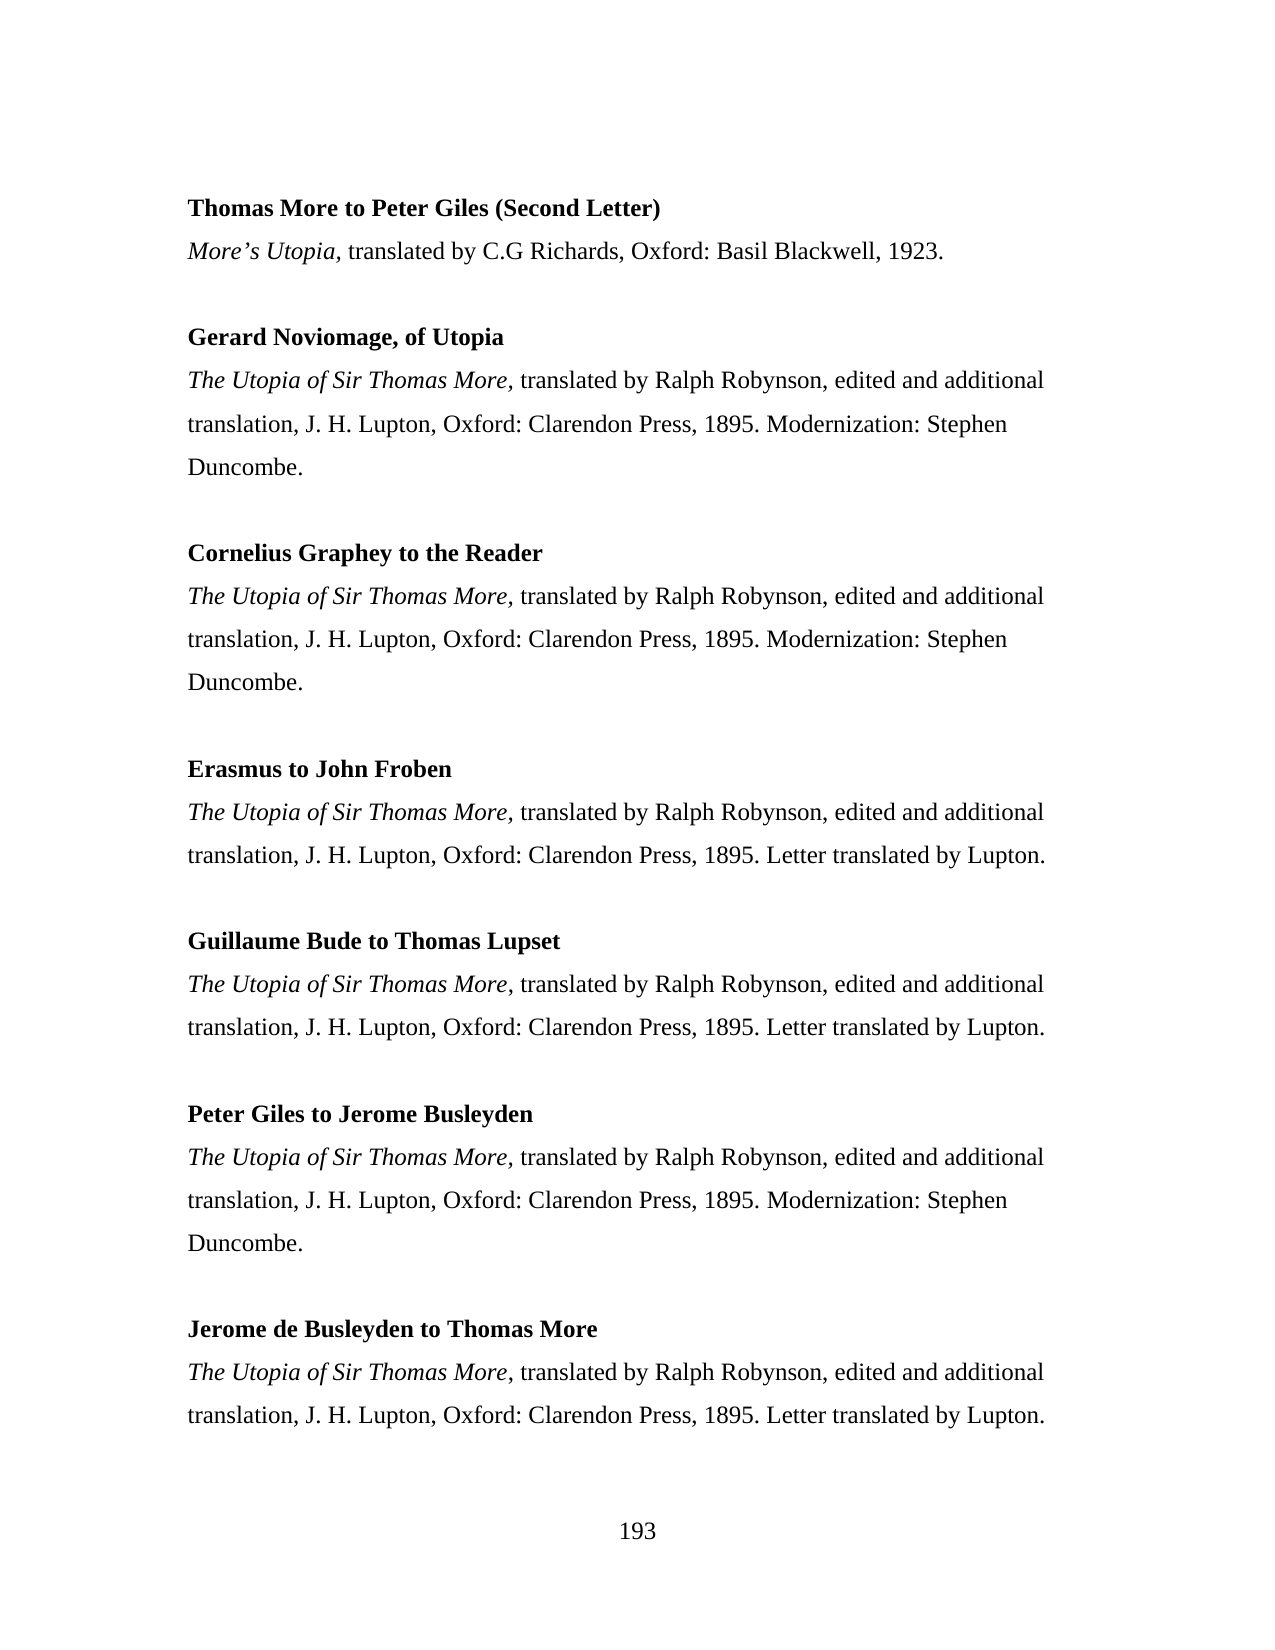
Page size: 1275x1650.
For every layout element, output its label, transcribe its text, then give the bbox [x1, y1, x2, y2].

text Peter Giles to Jerome Busleyden [187, 1099, 1087, 1127]
text The Utopia of Sir Thomas More, translated by Ralph Robynson, edited and additional translation, J. H. Lupton, Oxford: Clarendon Press, 1895. Letter translated by Lupton. [187, 969, 1087, 1041]
text Thomas More to Peter Giles (Second Letter) [187, 193, 1087, 222]
text The Utopia of Sir Thomas More, translated by Ralph Robynson, edited and additional translation, J. H. Lupton, Oxford: Clarendon Press, 1895. Modernization: Stephen Duncombe. [187, 366, 1087, 481]
text Gerard Noviomage, of Utopia [187, 322, 1087, 351]
text The Utopia of Sir Thomas More, translated by Ralph Robynson, edited and additional translation, J. H. Lupton, Oxford: Clarendon Press, 1895. Modernization: Stephen Duncombe. [187, 1142, 1087, 1257]
text Erasmus to John Froben [187, 754, 1087, 782]
text The Utopia of Sir Thomas More, translated by Ralph Robynson, edited and additional translation, J. H. Lupton, Oxford: Clarendon Press, 1895. Letter translated by Lupton. [187, 1357, 1087, 1429]
text More’s Utopia, translated by C.G Richards, Oxford: Basil Blackwell, 1923. [187, 236, 1087, 265]
text The Utopia of Sir Thomas More, translated by Ralph Robynson, edited and additional translation, J. H. Lupton, Oxford: Clarendon Press, 1895. Letter translated by Lupton. [187, 797, 1087, 869]
text Cornelius Graphey to the Reader [187, 538, 1087, 567]
text The Utopia of Sir Thomas More, translated by Ralph Robynson, edited and additional translation, J. H. Lupton, Oxford: Clarendon Press, 1895. Modernization: Stephen Duncombe. [187, 581, 1087, 696]
text Guillaume Bude to Thomas Lupset [187, 926, 1087, 955]
text Jerome de Busleyden to Thomas More [187, 1314, 1087, 1343]
